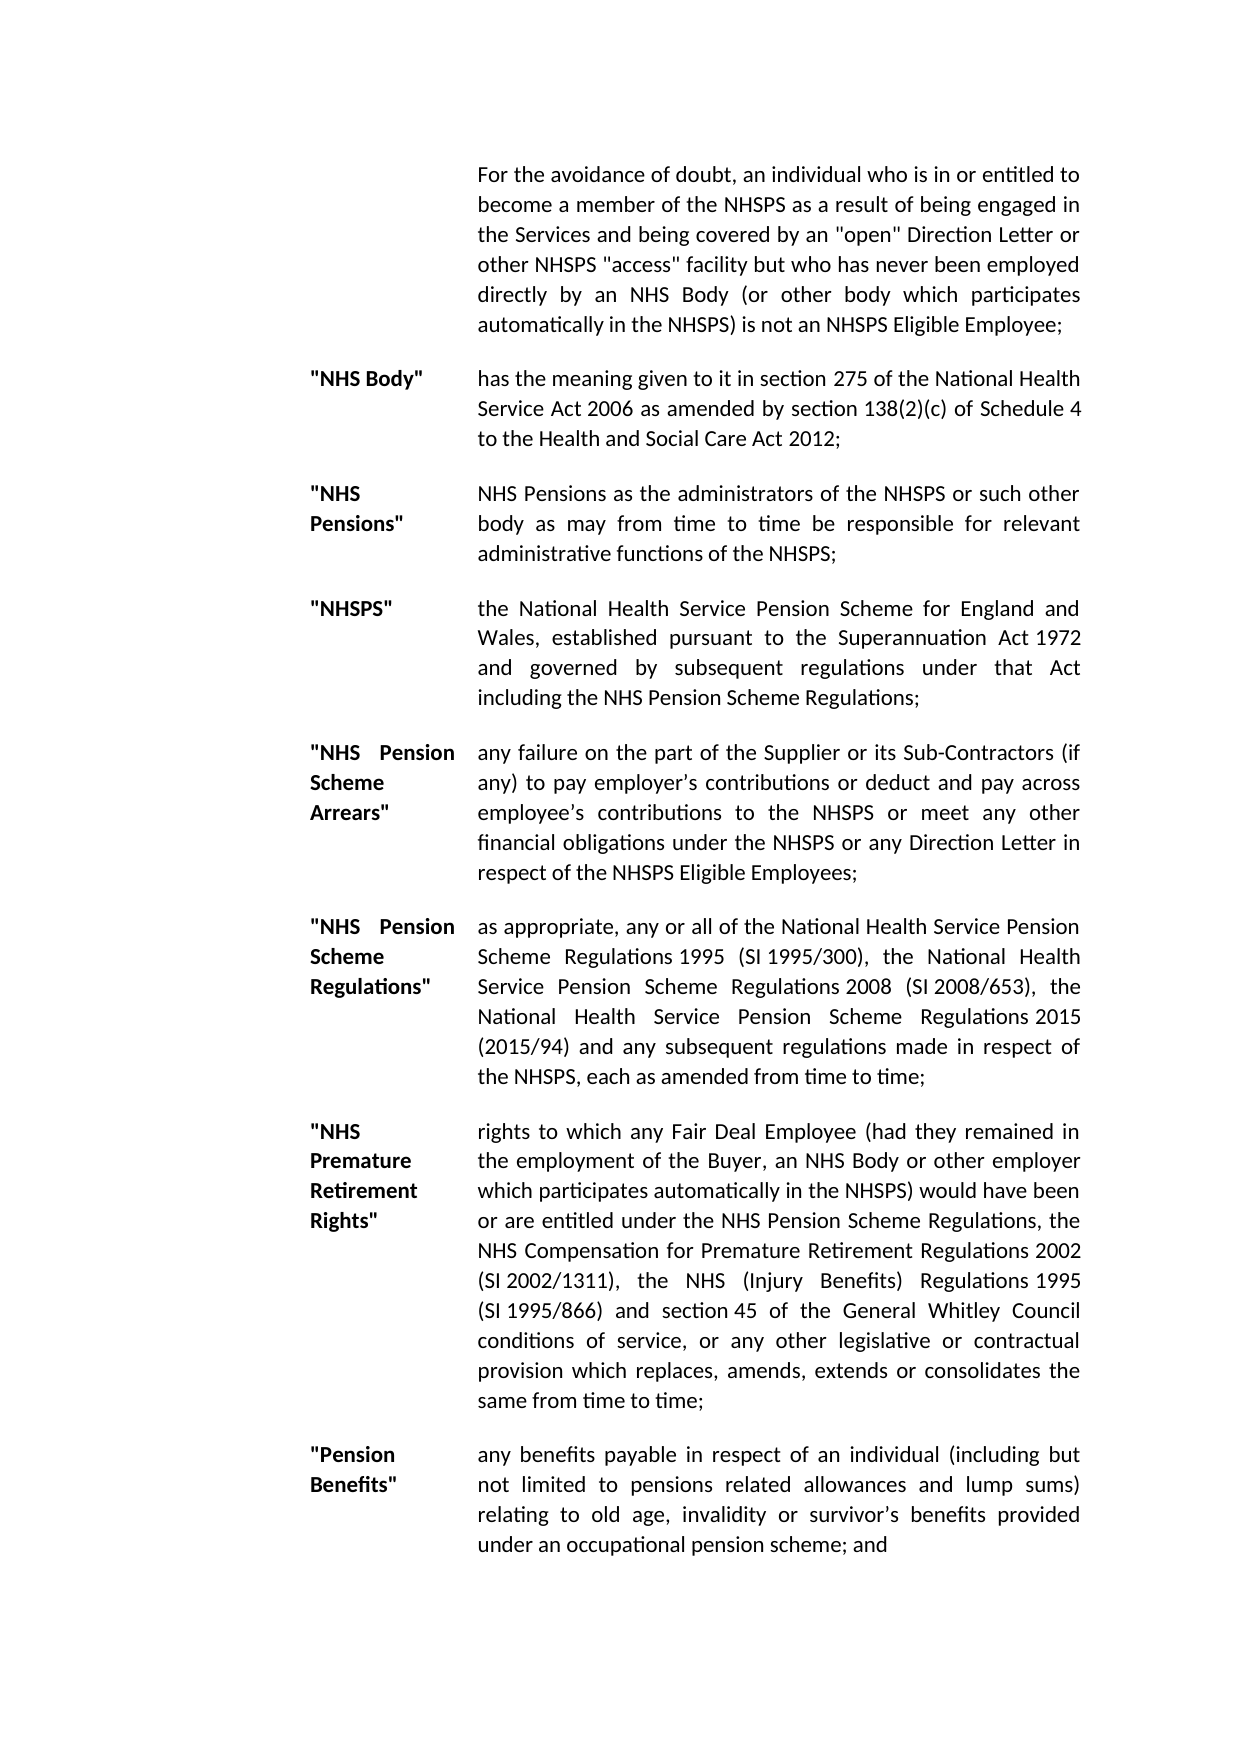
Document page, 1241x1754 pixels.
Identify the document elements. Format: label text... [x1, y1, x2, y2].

table_cell NHS Pensions as the administrators of the NHSPS or such other body as may from time to time be responsible for relevant administrative functions of the NHSPS; [466, 467, 1092, 581]
table_cell "NHS Pension Scheme Arrears" [295, 726, 466, 900]
table_cell "NHS Pensions" [295, 467, 466, 581]
table_cell "NHS Pension Scheme Regulations" [295, 900, 466, 1104]
table_cell has the meaning given to it in section 275 of the National Health Service Act 2006 as amended by section 138(2)(c) of Schedule 4 to the Health and Social Care Act 2012; [466, 352, 1092, 467]
table_cell as appropriate, any or all of the National Health Service Pension Scheme Regulations 1995 (SI 1995/300), the National Health Service Pension Scheme Regulations 2008 (SI 2008/653), the National Health Service Pension Scheme Regulations 2015 (2015/94) and any subsequent regulations made in respect of the NHSPS, each as amended from time to time; [466, 900, 1092, 1104]
table_cell rights to which any Fair Deal Employee (had they remained in the employment of the Buyer, an NHS Body or other employer which participates automatically in the NHSPS) would have been or are entitled under the NHS Pension Scheme Regulations, the NHS Compensation for Premature Retirement Regulations 2002 (SI 2002/1311), the NHS (Injury Benefits) Regulations 1995 (SI 1995/866) and section 45 of the General Whitley Council conditions of service, or any other legislative or contractual provision which replaces, amends, extends or consolidates the same from time to time; [466, 1104, 1092, 1428]
table_cell any benefits payable in respect of an individual (including but not limited to pensions related allowances and lump sums) relating to old age, invalidity or survivor’s benefits provided under an occupational pension scheme; and [466, 1428, 1092, 1573]
table_cell any failure on the part of the Supplier or its Sub-Contractors (if any) to pay employer’s contributions or deduct and pay across employee’s contributions to the NHSPS or meet any other financial obligations under the NHSPS or any Direction Letter in respect of the NHSPS Eligible Employees; [466, 726, 1092, 900]
table_cell "NHS Body" [295, 352, 466, 467]
table_cell the National Health Service Pension Scheme for England and Wales, established pursuant to the Superannuation Act 1972 and governed by subsequent regulations under that Act including the NHS Pension Scheme Regulations; [466, 581, 1092, 726]
table_cell "NHSPS" [295, 581, 466, 726]
table_cell "Pension Benefits" [295, 1428, 466, 1573]
table_cell For the avoidance of doubt, an individual who is in or entitled to become a member of the NHSPS as a result of being engaged in the Services and being covered by an "open" Direction Letter or other NHSPS "access" facility but who has never been employed directly by an NHS Body (or other body which participates automatically in the NHSPS) is not an NHSPS Eligible Employee; [466, 148, 1092, 352]
table_cell "NHS Premature Retirement Rights" [295, 1104, 466, 1428]
table_cell [295, 148, 466, 352]
